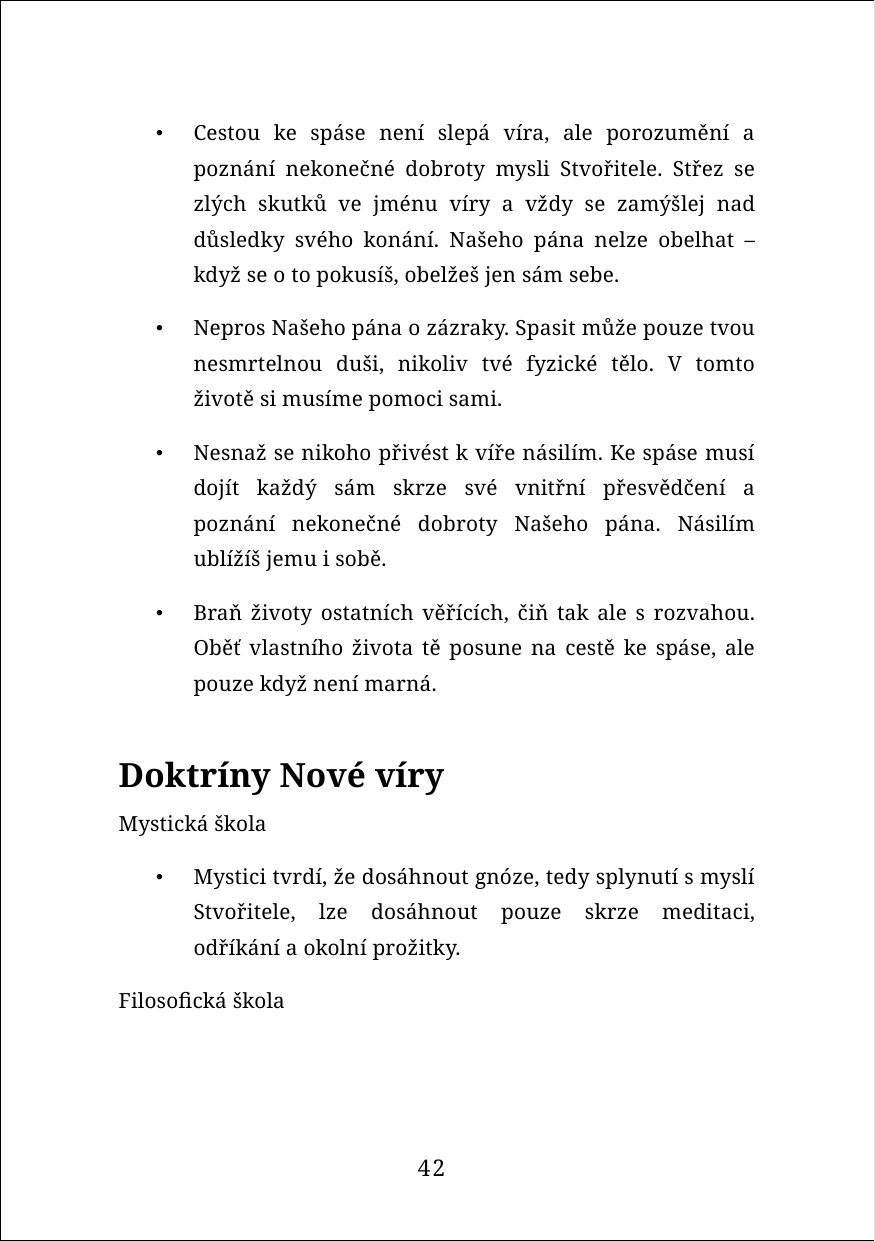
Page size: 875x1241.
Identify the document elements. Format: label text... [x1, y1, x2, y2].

list Cestou ke spáse není slepá víra, ale porozumění a poznání nekonečné dobroty mysli Stvořitele. Střez se zlých skutků ve jménu víry a vždy se zamýšlej nad důsledky svého konání. Našeho pána nelze obelhat – když se o to pokusíš, obelžeš jen sám sebe. [156, 118, 756, 289]
text Mystická škola [118, 809, 756, 837]
text Filosofická škola [118, 986, 756, 1014]
list Braň životy ostatních věřících, čiň tak ale s rozvahou. Oběť vlastního života tě posune na cestě ke spáse, ale pouze když není marná. [156, 598, 756, 697]
list Nesnaž se nikoho přivést k víře násilím. Ke spáse musí dojít každý sám skrze své vnitřní přesvědčení a poznání nekonečné dobroty Našeho pána. Násilím ublížíš jemu i sobě. [156, 438, 756, 573]
subtitle Doktríny Nové víry [118, 751, 756, 797]
list Mystici tvrdí, že dosáhnout gnóze, tedy splynutí s myslí Stvořitele, lze dosáhnout pouze skrze meditaci, odříkání a okolní prožitky. [156, 862, 756, 961]
list Nepros Našeho pána o zázraky. Spasit může pouze tvou nesmrtelnou duši, nikoliv tvé fyzické tělo. V tomto životě si musíme pomoci sami. [156, 313, 756, 413]
